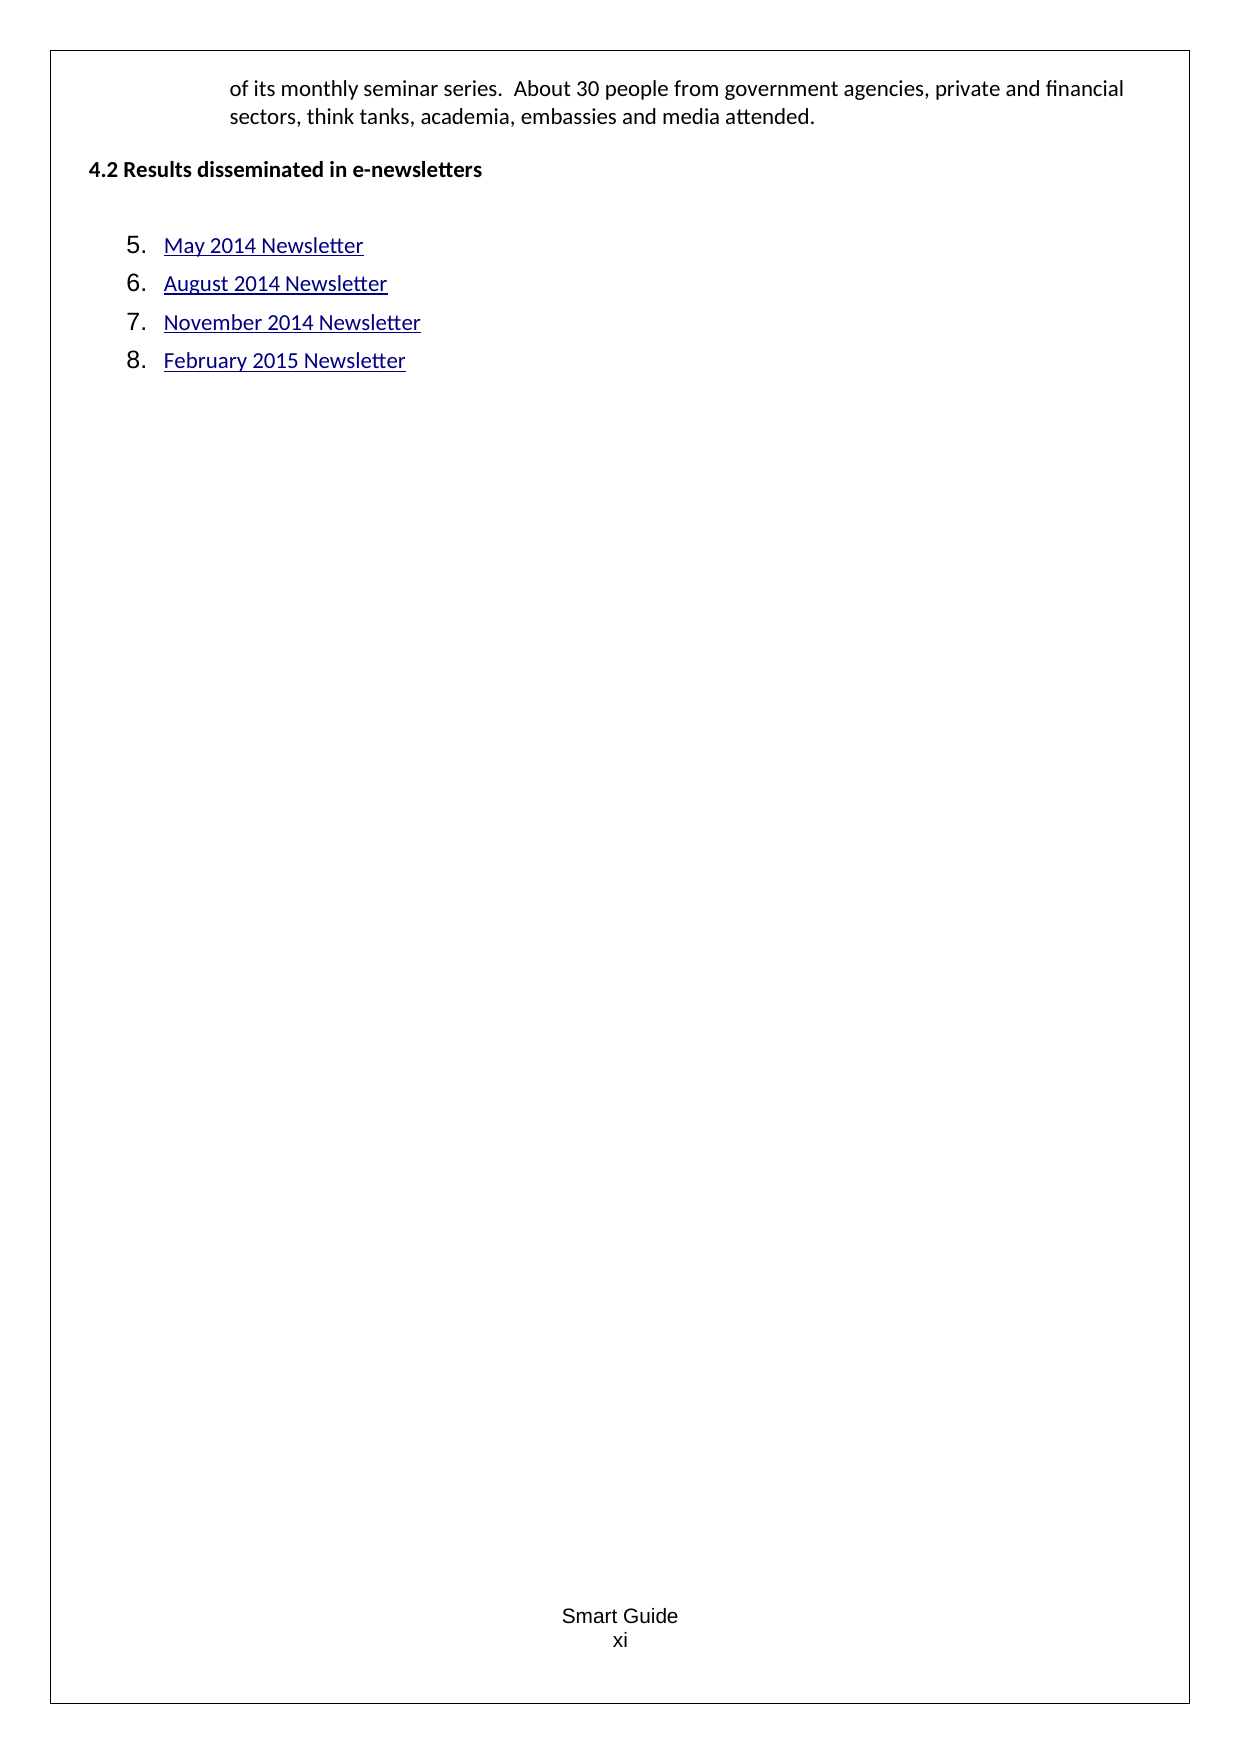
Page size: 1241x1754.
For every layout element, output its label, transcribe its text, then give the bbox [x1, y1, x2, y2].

text of its monthly seminar series. About 30 people from government agencies, private and financial sectors, think tanks, academia, embassies and media attended. [229, 74, 1152, 130]
list August 2014 Newsletter [126, 268, 1152, 297]
list November 2014 Newsletter [126, 307, 1152, 336]
list May 2014 Newsletter [126, 230, 1152, 259]
text 4.2 Results disseminated in e-newsletters [89, 155, 1152, 183]
list February 2015 Newsletter [126, 345, 1152, 374]
